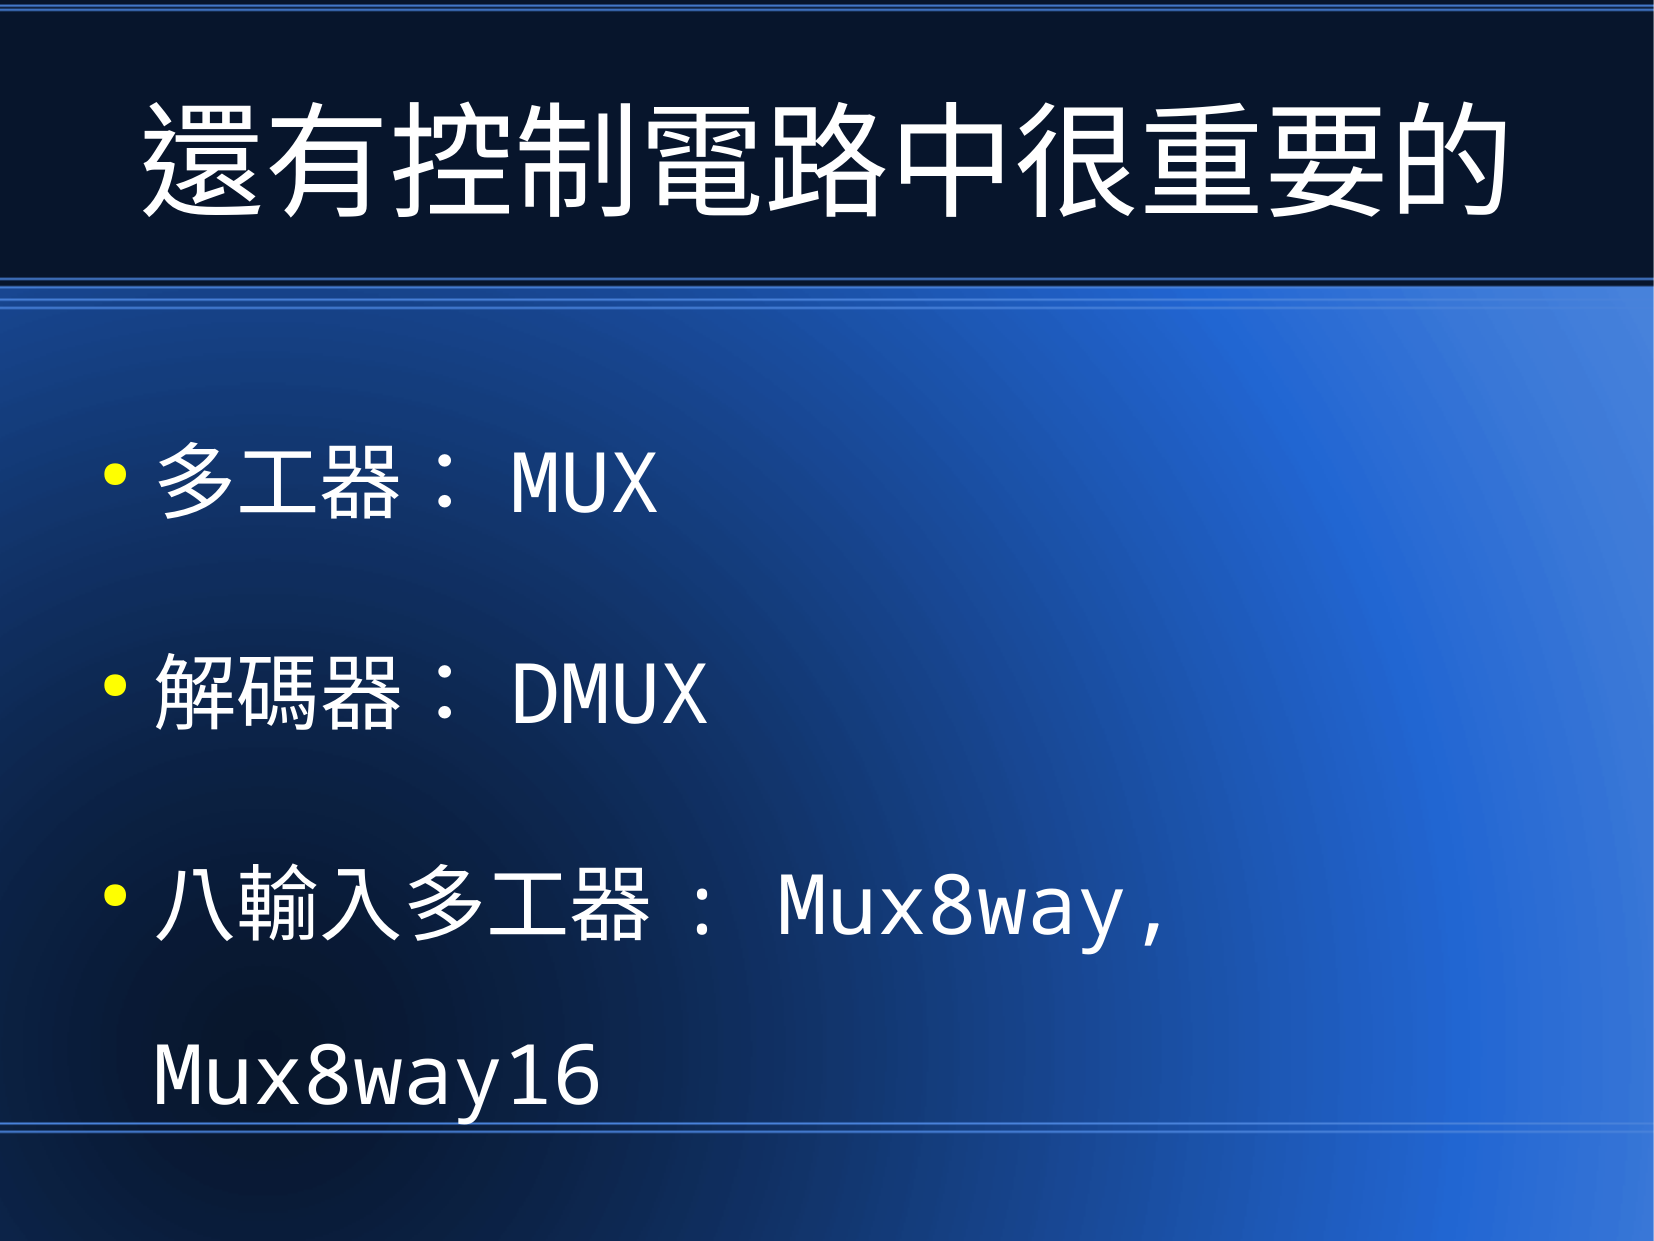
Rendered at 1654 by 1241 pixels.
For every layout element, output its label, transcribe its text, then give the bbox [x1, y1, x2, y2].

title 還有控制電路中很重要的 [82, 49, 1571, 257]
picture [0, 0, 1654, 1241]
list 多工器：MUX 解碼器：DMUX 八輸入多工器: Mux8way, Mux8way16 八輸出解碼器：DMux8way [82, 355, 1571, 1241]
